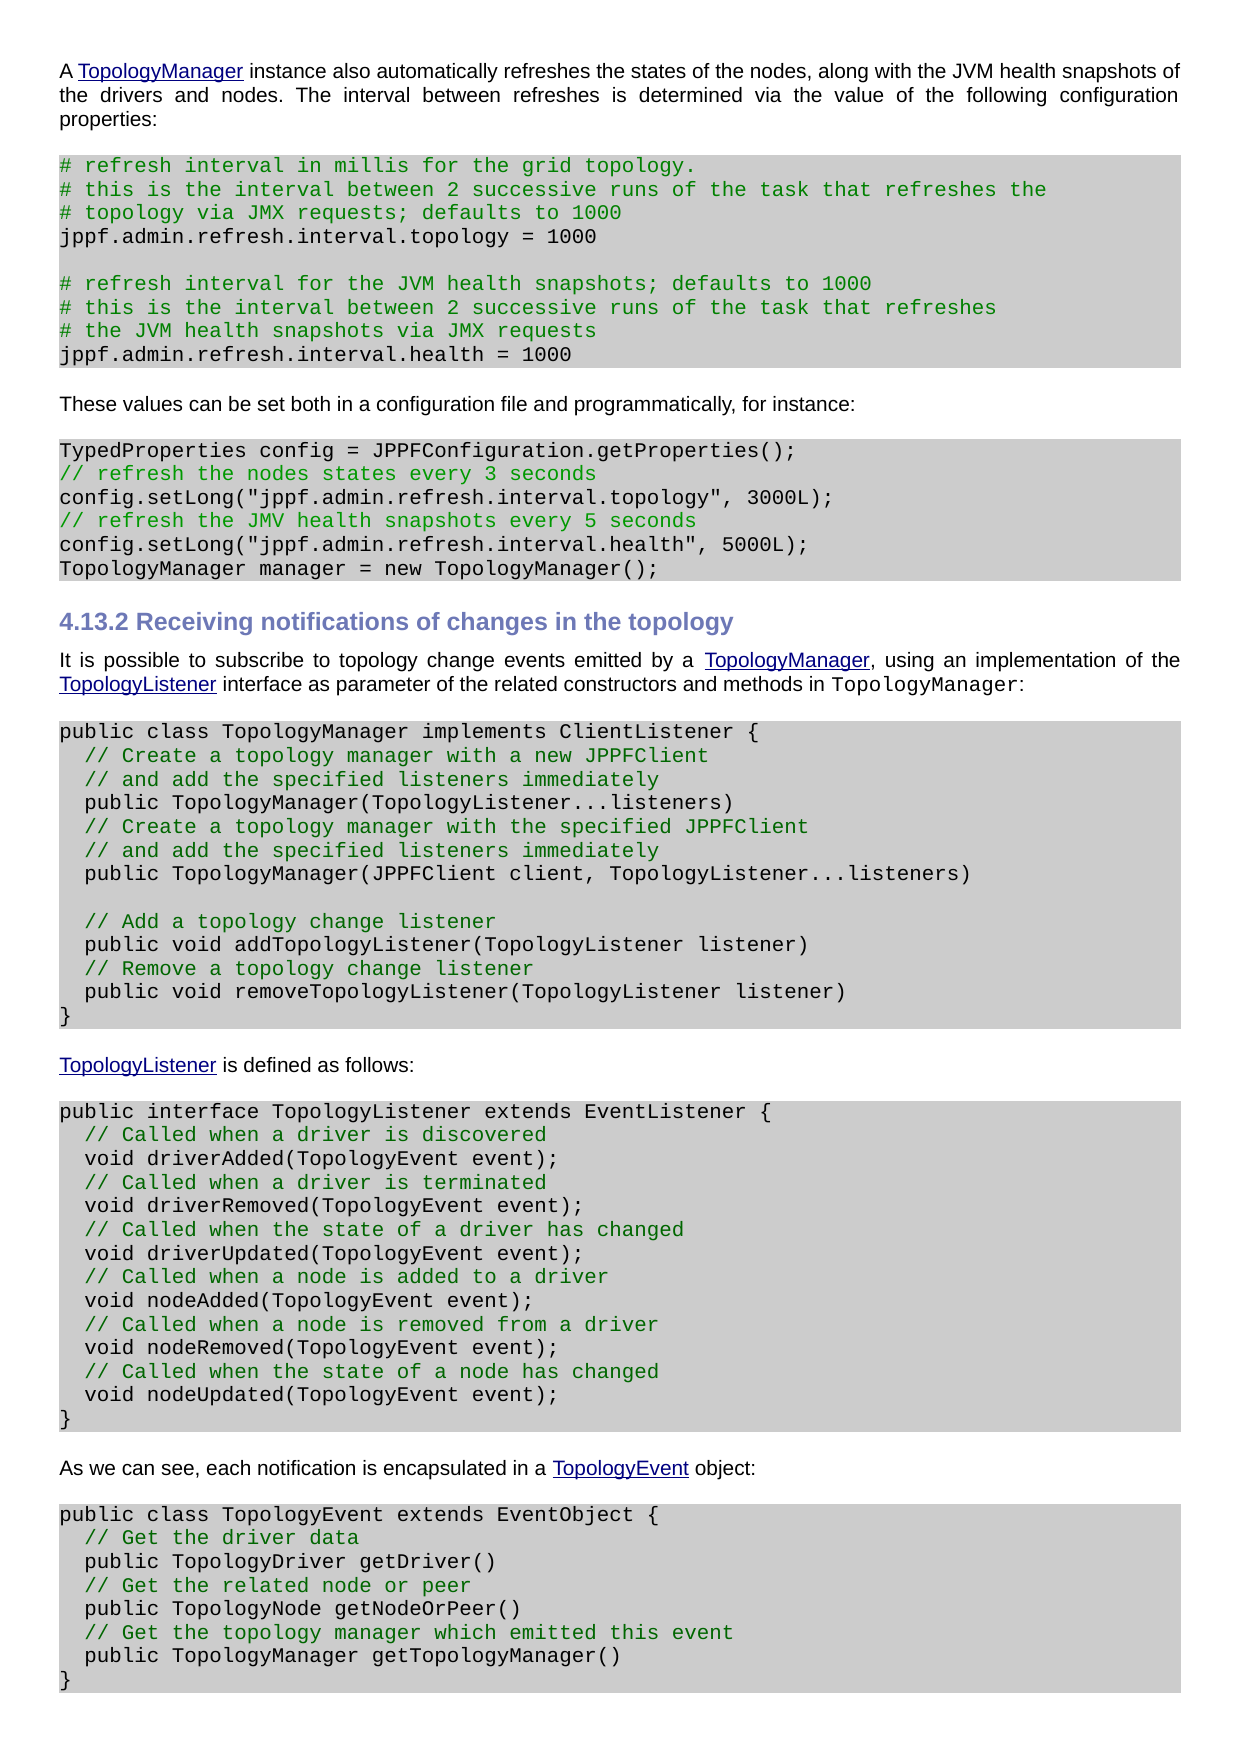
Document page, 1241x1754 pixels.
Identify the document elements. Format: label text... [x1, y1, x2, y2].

text void nodeAdded(TopologyEvent event); [59, 1290, 1181, 1313]
text public TopologyManager(JPPFClient client, TopologyListener...listeners) [59, 863, 1181, 887]
text config.setLong("jppf.admin.refresh.interval.health", 5000L); [59, 534, 1181, 558]
text TopologyManager manager = new TopologyManager(); [59, 558, 1181, 581]
text // Called when a driver is terminated [59, 1172, 1181, 1195]
text // Remove a topology change listener [59, 958, 1181, 982]
text } [59, 1669, 1181, 1693]
text // refresh the nodes states every 3 seconds [59, 463, 1181, 487]
text // Create a topology manager with the specified JPPFClient [59, 816, 1181, 840]
text void driverRemoved(TopologyEvent event); [59, 1195, 1181, 1219]
text // Add a topology change listener [59, 911, 1181, 934]
text } [59, 1408, 1181, 1432]
text // and add the specified listeners immediately [59, 840, 1181, 863]
text jppf.admin.refresh.interval.health = 1000 [59, 344, 1181, 368]
text // and add the specified listeners immediately [59, 769, 1181, 792]
text // Get the topology manager which emitted this event [59, 1622, 1181, 1646]
text public void addTopologyListener(TopologyListener listener) [59, 934, 1181, 958]
text TypedProperties config = JPPFConfiguration.getProperties(); [59, 439, 1181, 463]
text # refresh interval for the JVM health snapshots; defaults to 1000 [59, 273, 1181, 297]
text # refresh interval in millis for the grid topology. [59, 155, 1181, 178]
text # this is the interval between 2 successive runs of the task that refreshes [59, 297, 1181, 320]
text It is possible to subscribe to topology change events emitted by a TopologyManager, using an implementation of the TopologyListener interface as parameter of the related constructors and methods in TopologyManager: [59, 648, 1181, 697]
text public class TopologyManager implements ClientListener { [59, 721, 1181, 745]
text // Called when a node is removed from a driver [59, 1313, 1181, 1337]
text public TopologyDriver getDriver() [59, 1551, 1181, 1574]
text void driverUpdated(TopologyEvent event); [59, 1243, 1181, 1266]
text // Called when a driver is discovered [59, 1124, 1181, 1148]
text // Get the related node or peer [59, 1574, 1181, 1598]
text public TopologyNode getNodeOrPeer() [59, 1598, 1181, 1622]
text } [59, 1005, 1181, 1029]
text public TopologyManager(TopologyListener...listeners) [59, 792, 1181, 816]
text // Get the driver data [59, 1527, 1181, 1551]
text public class TopologyEvent extends EventObject { [59, 1504, 1181, 1527]
text // Called when the state of a node has changed [59, 1361, 1181, 1384]
subtitle Receiving notifications of changes in the topology [59, 606, 1181, 635]
text A TopologyManager instance also automatically refreshes the states of the nodes, along with the JVM health snapshots of the drivers and nodes. The interval between refreshes is determined via the value of the following configuration properties: [59, 59, 1181, 131]
text TopologyListener is defined as follows: [59, 1053, 1181, 1077]
text // Called when a node is added to a driver [59, 1266, 1181, 1290]
text public void removeTopologyListener(TopologyListener listener) [59, 982, 1181, 1005]
text void nodeRemoved(TopologyEvent event); [59, 1337, 1181, 1361]
text config.setLong("jppf.admin.refresh.interval.topology", 3000L); [59, 487, 1181, 511]
text # this is the interval between 2 successive runs of the task that refreshes the [59, 178, 1181, 202]
text jppf.admin.refresh.interval.topology = 1000 [59, 226, 1181, 249]
text # the JVM health snapshots via JMX requests [59, 320, 1181, 344]
text // Called when the state of a driver has changed [59, 1219, 1181, 1243]
text // refresh the JMV health snapshots every 5 seconds [59, 511, 1181, 534]
text void nodeUpdated(TopologyEvent event); [59, 1384, 1181, 1408]
text void driverAdded(TopologyEvent event); [59, 1148, 1181, 1172]
text These values can be set both in a configuration file and programmatically, for instance: [59, 392, 1181, 416]
text As we can see, each notification is encapsulated in a TopologyEvent object: [59, 1456, 1181, 1480]
text public interface TopologyListener extends EventListener { [59, 1101, 1181, 1124]
text # topology via JMX requests; defaults to 1000 [59, 202, 1181, 226]
text // Create a topology manager with a new JPPFClient [59, 745, 1181, 769]
text public TopologyManager getTopologyManager() [59, 1646, 1181, 1669]
